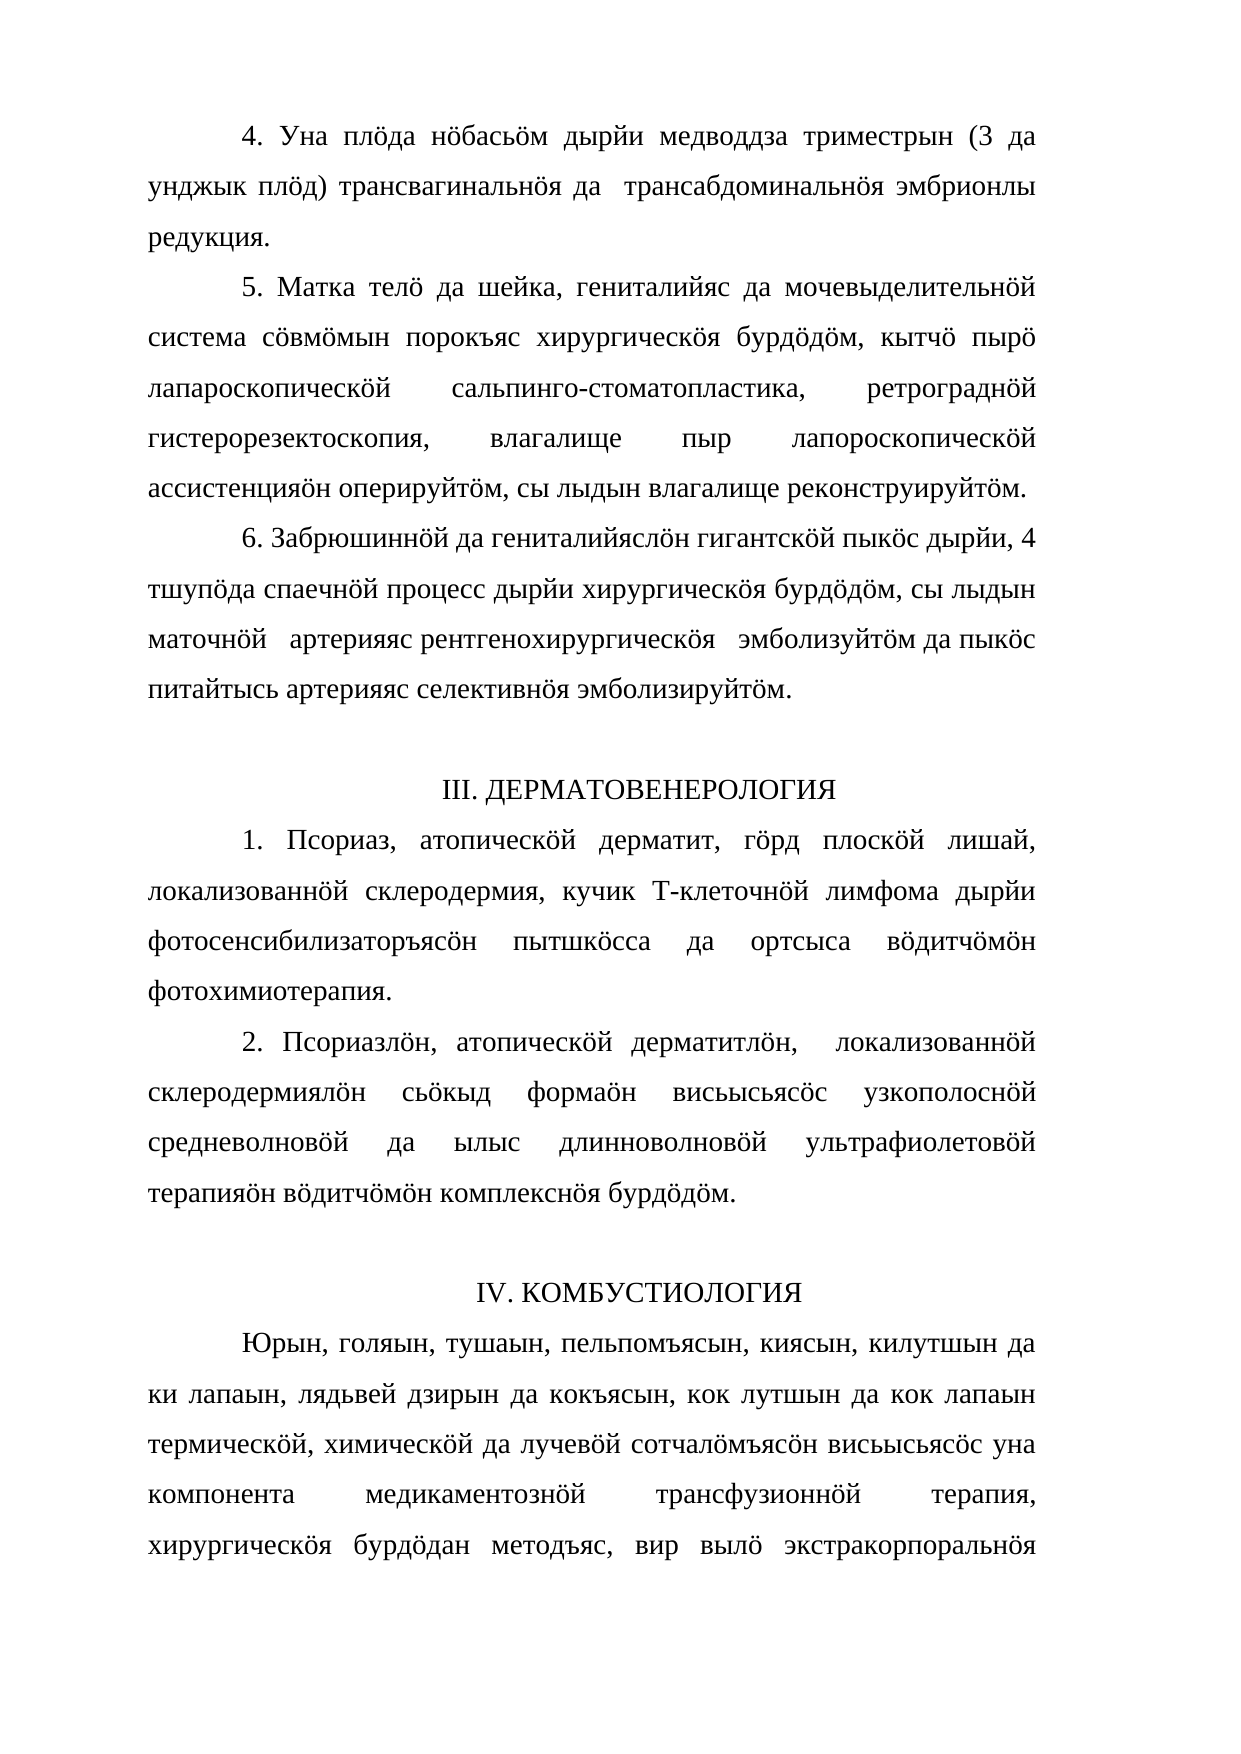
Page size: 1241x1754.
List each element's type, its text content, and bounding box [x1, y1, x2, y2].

text 1. Псориаз, атопическöй дерматит, гöрд плоскöй лишай, локализованнöй склеродермия, кучик Т-клеточнöй лимфома дырйи фотосенсибилизаторъясöн пытшкöсса да ортсыса вöдитчöмöн фотохимиотерапия. [148, 822, 1037, 1007]
text IV. КОМБУСТИОЛОГИЯ [148, 1275, 1037, 1309]
text 5. Матка телö да шейка, гениталийяс да мочевыделительнöй система сöвмöмын порокъяс хирургическöя бурдöдöм, кытчö пырö лапароскопическöй сальпинго-стоматопластика, ретрограднöй гистерорезектоскопия, влагалище пыр лапороскопическöй ассистенцияöн оперируйтöм, сы лыдын влагалище реконструируйтöм. [148, 269, 1037, 504]
text Юрын, голяын, тушаын, пельпомъясын, киясын, килутшын да ки лапаын, лядьвей дзирын да кокъясын, кок лутшын да кок лапаын термическöй, химическöй да лучевöй сотчалöмъясöн висьысьясöс уна компонента медикаментознöй трансфузионнöй терапия, хирургическöя бурдöдан методъяс, вир вылö экстракорпоральнöя [148, 1326, 1037, 1560]
text III. ДЕРМАТОВЕНЕРОЛОГИЯ [148, 772, 1037, 806]
text 4. Уна плöда нöбасьöм дырйи медводдза триместрын (3 да унджык плöд) трансвагинальнöя да трансабдоминальнöя эмбрионлы редукция. [148, 118, 1037, 252]
text 6. Забрюшиннöй да гениталийяслöн гигантскöй пыкöс дырйи, 4 тшупöда спаечнöй процесс дырйи хирургическöя бурдöдöм, сы лыдын маточнöй артерияяс рентгенохирургическöя эмболизуйтöм да пыкöс питайтысь артерияяс селективнöя эмболизируйтöм. [148, 521, 1037, 705]
text 2. Псориазлöн, атопическöй дерматитлöн, локализованнöй склеродермиялöн сьöкыд формаöн висьысьясöс узкополоснöй средневолновöй да ылыс длинноволновöй ультрафиолетовöй терапияöн вöдитчöмöн комплекснöя бурдöдöм. [148, 1024, 1037, 1208]
